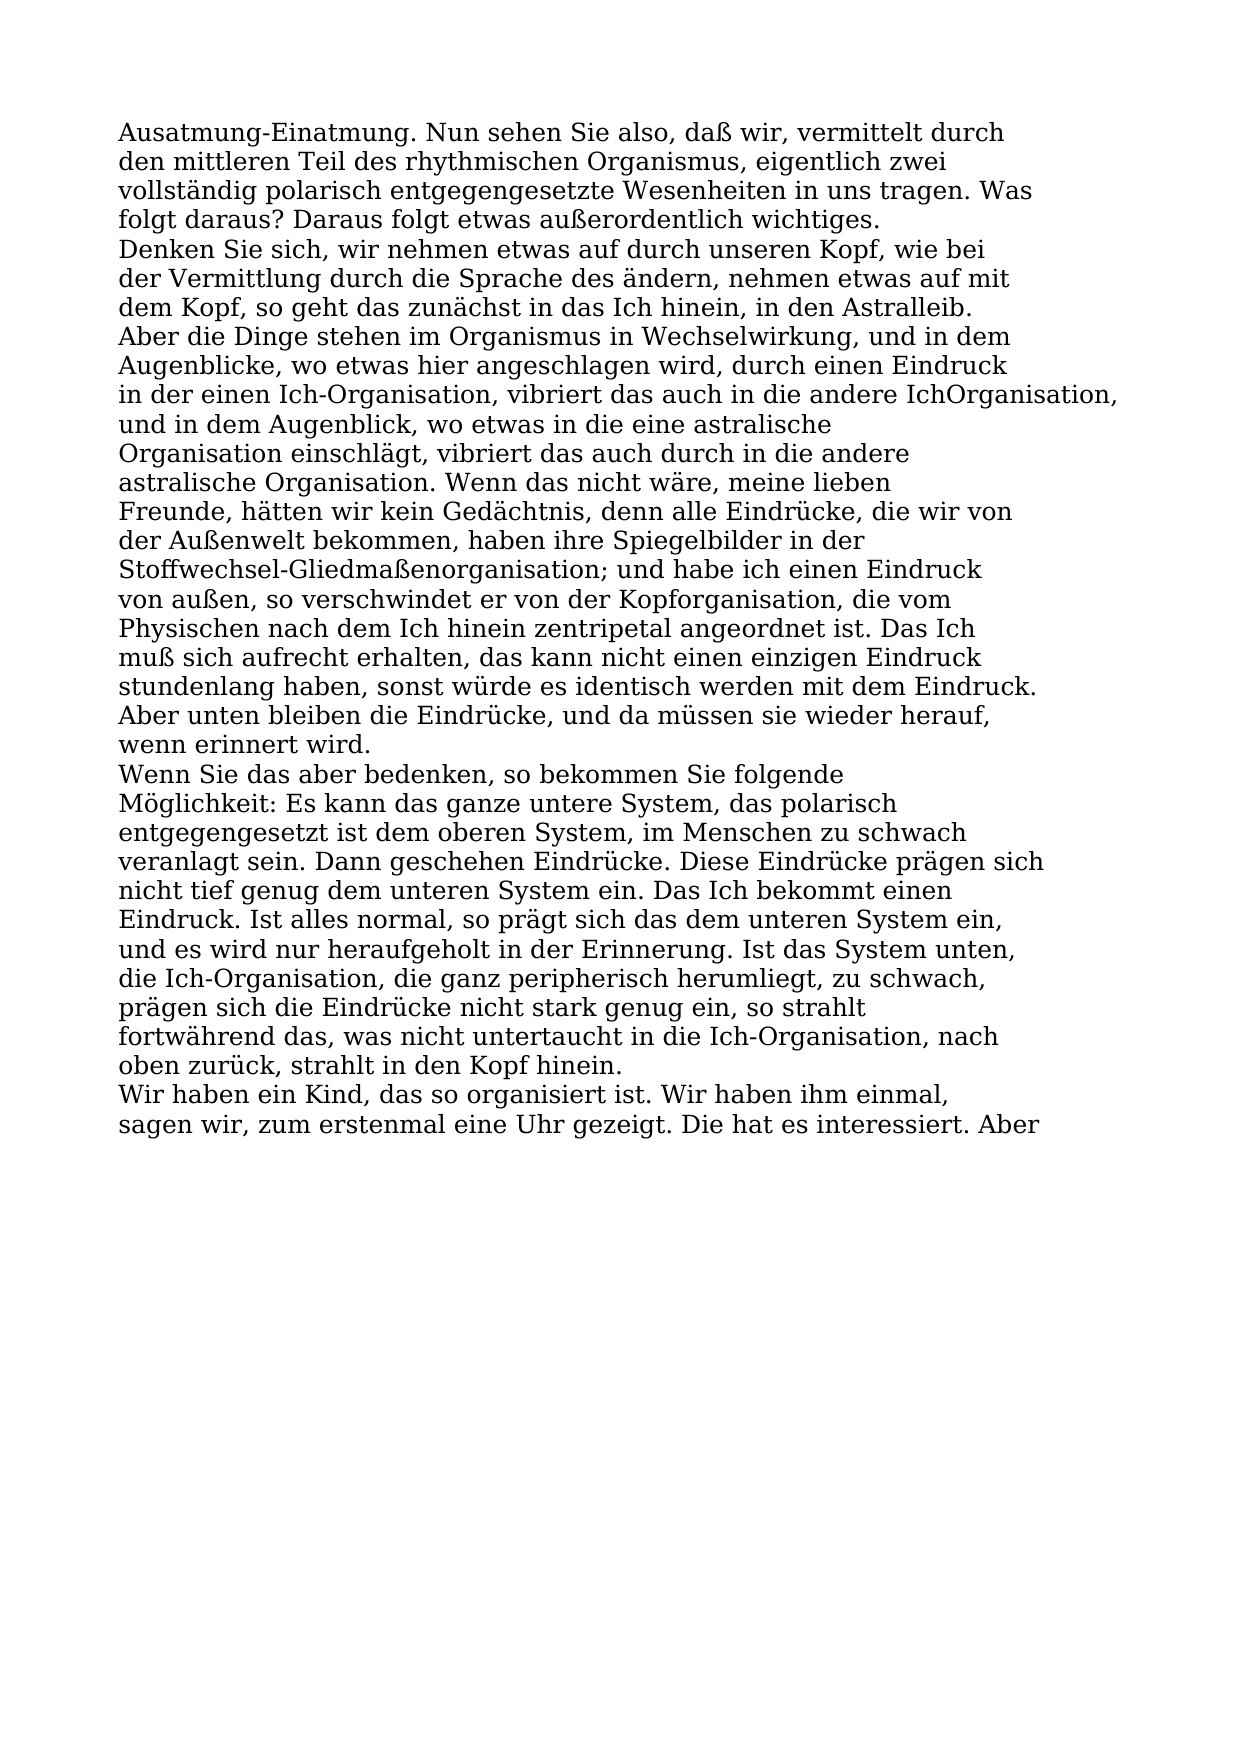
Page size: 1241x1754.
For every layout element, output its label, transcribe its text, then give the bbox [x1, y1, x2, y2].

text Eindruck. Ist alles normal, so prägt sich das dem unteren System ein, [118, 906, 1122, 935]
text Physischen nach dem Ich hinein zentripetal angeordnet ist. Das Ich [118, 614, 1122, 643]
text vollständig polarisch entgegengesetzte Wesenheiten in uns tragen. Was [118, 176, 1122, 206]
text Wir haben ein Kind, das so organisiert ist. Wir haben ihm einmal, [118, 1081, 1122, 1110]
text der Außenwelt bekommen, haben ihre Spiegelbilder in der [118, 526, 1122, 556]
text prägen sich die Eindrücke nicht stark genug ein, so strahlt [118, 993, 1122, 1022]
text fortwährend das, was nicht untertaucht in die Ich-Organisation, nach [118, 1022, 1122, 1051]
text folgt daraus? Daraus folgt etwas außerordentlich wichtiges. [118, 206, 1122, 235]
text sagen wir, zum erstenmal eine Uhr gezeigt. Die hat es interessiert. Aber [118, 1110, 1122, 1139]
text Wenn Sie das aber bedenken, so bekommen Sie folgende [118, 760, 1122, 789]
text Stoffwechsel-Gliedmaßenorganisation; und habe ich einen Eindruck [118, 556, 1122, 585]
text den mittleren Teil des rhythmischen Organismus, eigentlich zwei [118, 147, 1122, 176]
text wenn erinnert wird. [118, 731, 1122, 760]
text die Ich-Organisation, die ganz peripherisch herumliegt, zu schwach, [118, 964, 1122, 993]
text nicht tief genug dem unteren System ein. Das Ich bekommt einen [118, 876, 1122, 906]
text Denken Sie sich, wir nehmen etwas auf durch unseren Kopf, wie bei [118, 235, 1122, 264]
text der Vermittlung durch die Sprache des ändern, nehmen etwas auf mit [118, 264, 1122, 293]
text Aber unten bleiben die Eindrücke, und da müssen sie wieder herauf, [118, 701, 1122, 731]
text und es wird nur heraufgeholt in der Erinnerung. Ist das System unten, [118, 935, 1122, 964]
text von außen, so verschwindet er von der Kopforganisation, die vom [118, 585, 1122, 614]
text Möglichkeit: Es kann das ganze untere System, das polarisch [118, 789, 1122, 818]
text Freunde, hätten wir kein Gedächtnis, denn alle Eindrücke, die wir von [118, 497, 1122, 526]
text in der einen Ich-Organisation, vibriert das auch in die andere IchOrganisation, und in dem Augenblick, wo etwas in die eine astralische [118, 381, 1122, 439]
text Aber die Dinge stehen im Organismus in Wechselwirkung, und in dem [118, 322, 1122, 351]
text astralische Organisation. Wenn das nicht wäre, meine lieben [118, 468, 1122, 497]
text Augenblicke, wo etwas hier angeschlagen wird, durch einen Eindruck [118, 351, 1122, 381]
text Organisation einschlägt, vibriert das auch durch in die andere [118, 439, 1122, 468]
text entgegengesetzt ist dem oberen System, im Menschen zu schwach [118, 818, 1122, 847]
text veranlagt sein. Dann geschehen Eindrücke. Diese Eindrücke prägen sich [118, 847, 1122, 876]
text stundenlang haben, sonst würde es identisch werden mit dem Eindruck. [118, 672, 1122, 701]
text dem Kopf, so geht das zunächst in das Ich hinein, in den Astralleib. [118, 293, 1122, 322]
text muß sich aufrecht erhalten, das kann nicht einen einzigen Eindruck [118, 643, 1122, 672]
text oben zurück, strahlt in den Kopf hinein. [118, 1051, 1122, 1081]
text Ausatmung-Einatmung. Nun sehen Sie also, daß wir, vermittelt durch [118, 118, 1122, 147]
